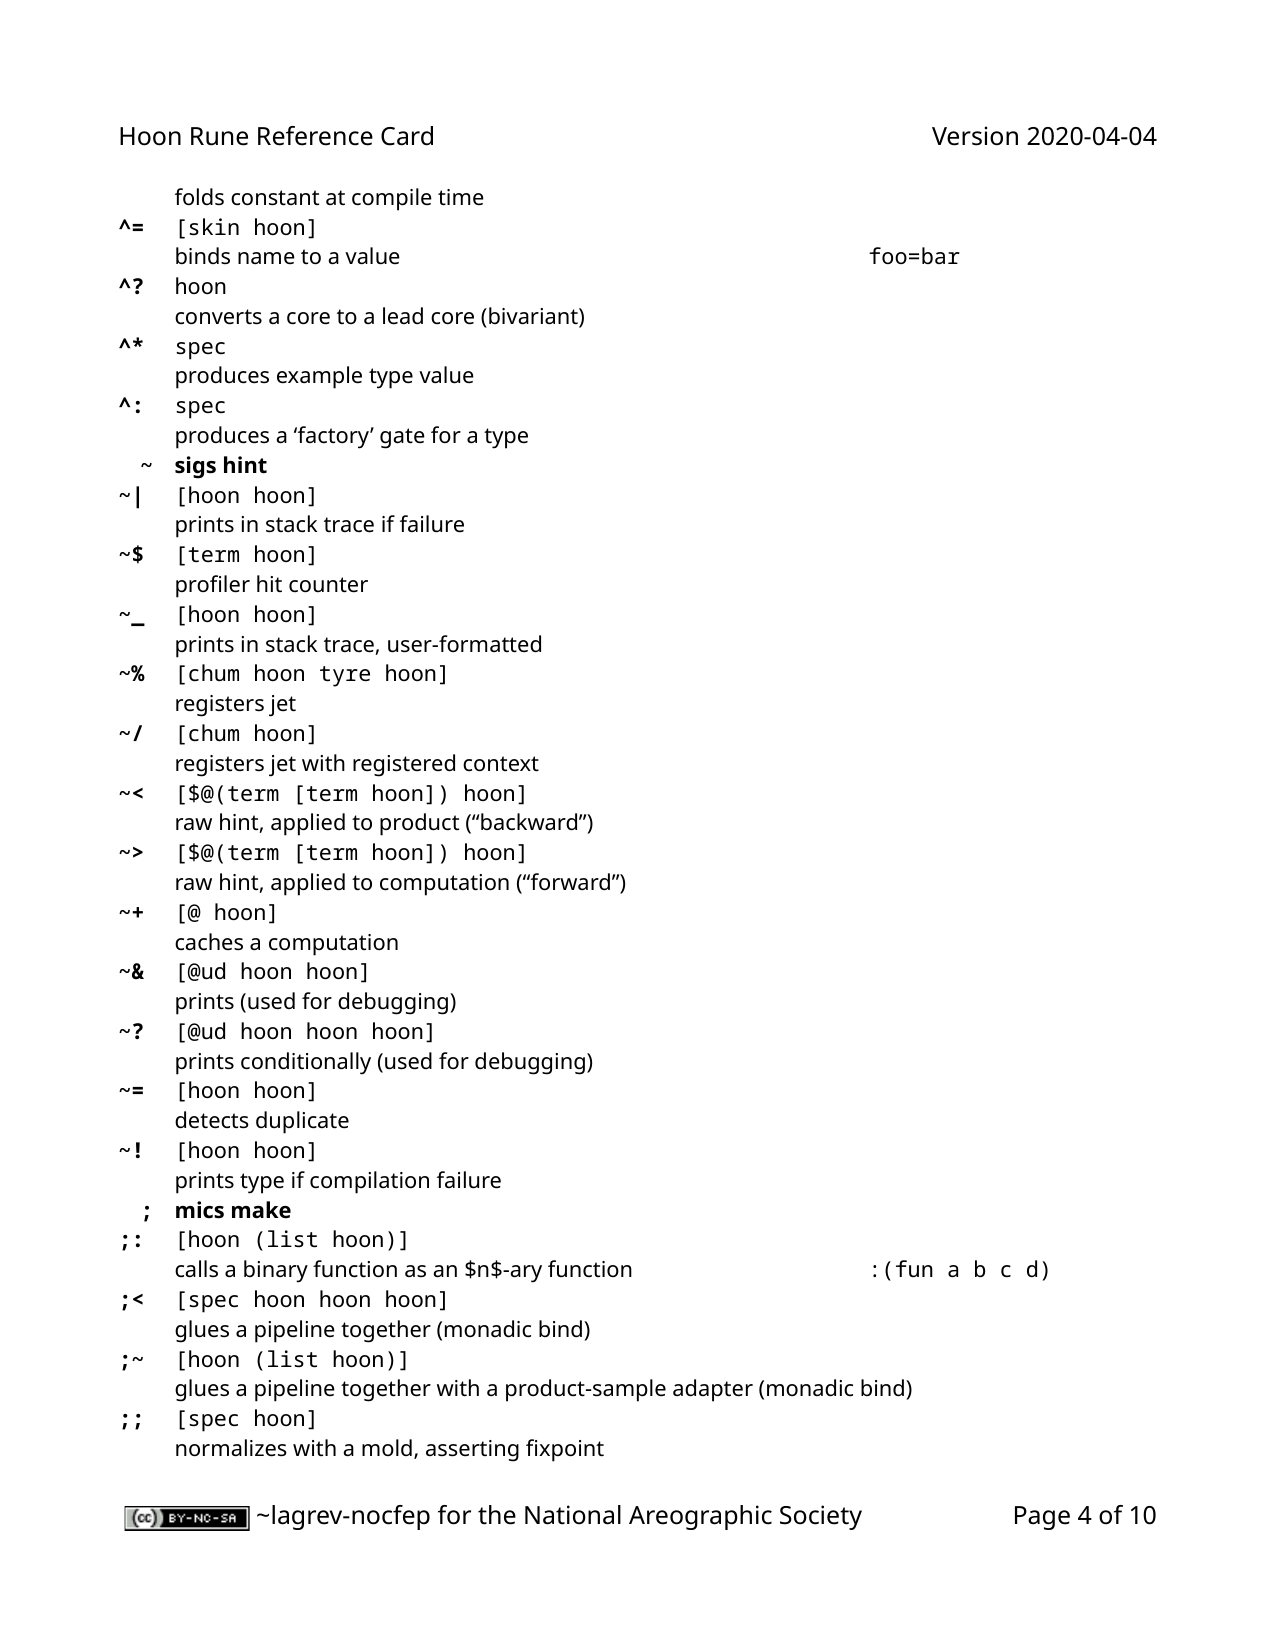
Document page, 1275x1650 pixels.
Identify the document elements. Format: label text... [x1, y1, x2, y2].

table_cell [118, 1433, 174, 1463]
table_cell ~! [118, 1135, 174, 1165]
table_cell ^* [118, 331, 174, 360]
table_cell ~? [118, 1016, 174, 1046]
table_cell [118, 867, 174, 897]
table_cell hoon [174, 271, 1157, 301]
table_cell [118, 420, 174, 450]
table_cell detects duplicate [174, 1105, 1157, 1135]
table_cell raw hint, applied to product (“backward”) [174, 807, 1157, 837]
table_cell [118, 1165, 174, 1194]
table_cell ;: [118, 1224, 174, 1254]
table_cell ~ [118, 450, 174, 479]
table_cell [118, 569, 174, 599]
table_cell ~& [118, 956, 174, 986]
table_cell glues a pipeline together with a product-sample adapter (monadic bind) [174, 1373, 1157, 1403]
table_cell produces a ‘factory’ gate for a type [174, 420, 1157, 450]
table_cell glues a pipeline together (monadic bind) [174, 1314, 1157, 1343]
table_cell [chum hoon] [174, 718, 1157, 748]
table_cell folds constant at compile time [174, 182, 1157, 211]
table_cell [@ud hoon hoon] [174, 956, 1157, 986]
table_cell [hoon (list hoon)] [174, 1224, 868, 1254]
table_cell [term hoon] [174, 539, 1157, 569]
table_cell ^= [118, 211, 174, 241]
table_cell [118, 182, 174, 211]
table_cell prints (used for debugging) [174, 986, 1157, 1016]
table_cell [skin hoon] [174, 211, 868, 241]
table_cell mics make [174, 1195, 1157, 1224]
table_cell [hoon hoon] [174, 1135, 1157, 1165]
table_cell profiler hit counter [174, 569, 1157, 599]
table_cell [hoon (list hoon)] [174, 1344, 1157, 1373]
table_cell [hoon hoon] [174, 480, 1157, 509]
table_cell ~< [118, 778, 174, 807]
table_cell ~% [118, 658, 174, 688]
table_cell ~$ [118, 539, 174, 569]
table_cell ; [118, 1195, 174, 1224]
table_cell [118, 629, 174, 658]
table_cell [spec hoon] [174, 1403, 1157, 1433]
table_cell :(fun a b c d) [868, 1254, 1157, 1284]
table_cell ;~ [118, 1344, 174, 1373]
table_cell [118, 1314, 174, 1343]
table_cell [118, 509, 174, 539]
picture [124, 1506, 250, 1531]
table_cell [118, 748, 174, 777]
table_cell [118, 1046, 174, 1075]
table_cell ^: [118, 390, 174, 420]
table_cell ^? [118, 271, 174, 301]
table_cell [118, 926, 174, 956]
table_cell [$@(term [term hoon]) hoon] [174, 837, 1157, 867]
table_cell raw hint, applied to computation (“forward”) [174, 867, 1157, 897]
table_cell converts a core to a lead core (bivariant) [174, 301, 1157, 331]
table_cell ;< [118, 1284, 174, 1314]
table_cell [868, 211, 1157, 241]
table_cell [hoon hoon] [174, 1075, 1157, 1105]
table_cell ~+ [118, 897, 174, 926]
table_cell [118, 360, 174, 390]
table_cell binds name to a value [174, 241, 868, 271]
table_cell [118, 1373, 174, 1403]
table_cell prints type if compilation failure [174, 1165, 1157, 1194]
table_cell spec [174, 390, 1157, 420]
table_cell ~| [118, 480, 174, 509]
table_cell [@ hoon] [174, 897, 1157, 926]
table_cell ~= [118, 1075, 174, 1105]
table_cell [118, 807, 174, 837]
table_cell registers jet [174, 688, 1157, 718]
table_cell [118, 986, 174, 1016]
table_cell calls a binary function as an $n$-ary function [174, 1254, 868, 1284]
table_cell [868, 1224, 1157, 1254]
table_cell [118, 1105, 174, 1135]
table_cell ~_ [118, 599, 174, 628]
table_cell [hoon hoon] [174, 599, 1157, 628]
table_cell [118, 1254, 174, 1284]
table_cell ~> [118, 837, 174, 867]
table_cell produces example type value [174, 360, 1157, 390]
table_cell [@ud hoon hoon hoon] [174, 1016, 1157, 1046]
table_cell sigs hint [174, 450, 1157, 479]
table_cell [spec hoon hoon hoon] [174, 1284, 1157, 1314]
table_cell ~/ [118, 718, 174, 748]
table_cell prints conditionally (used for debugging) [174, 1046, 1157, 1075]
table_cell [118, 301, 174, 331]
table_cell [$@(term [term hoon]) hoon] [174, 778, 1157, 807]
table_cell [chum hoon tyre hoon] [174, 658, 1157, 688]
table_cell [118, 688, 174, 718]
table_cell prints in stack trace if failure [174, 509, 1157, 539]
table_cell ;; [118, 1403, 174, 1433]
table_cell prints in stack trace, user-formatted [174, 629, 1157, 658]
table_cell foo=bar [868, 241, 1157, 271]
table_cell caches a computation [174, 926, 1157, 956]
table_cell spec [174, 331, 1157, 360]
table_cell normalizes with a mold, asserting fixpoint [174, 1433, 1157, 1463]
table_cell registers jet with registered context [174, 748, 1157, 777]
table_cell [118, 241, 174, 271]
